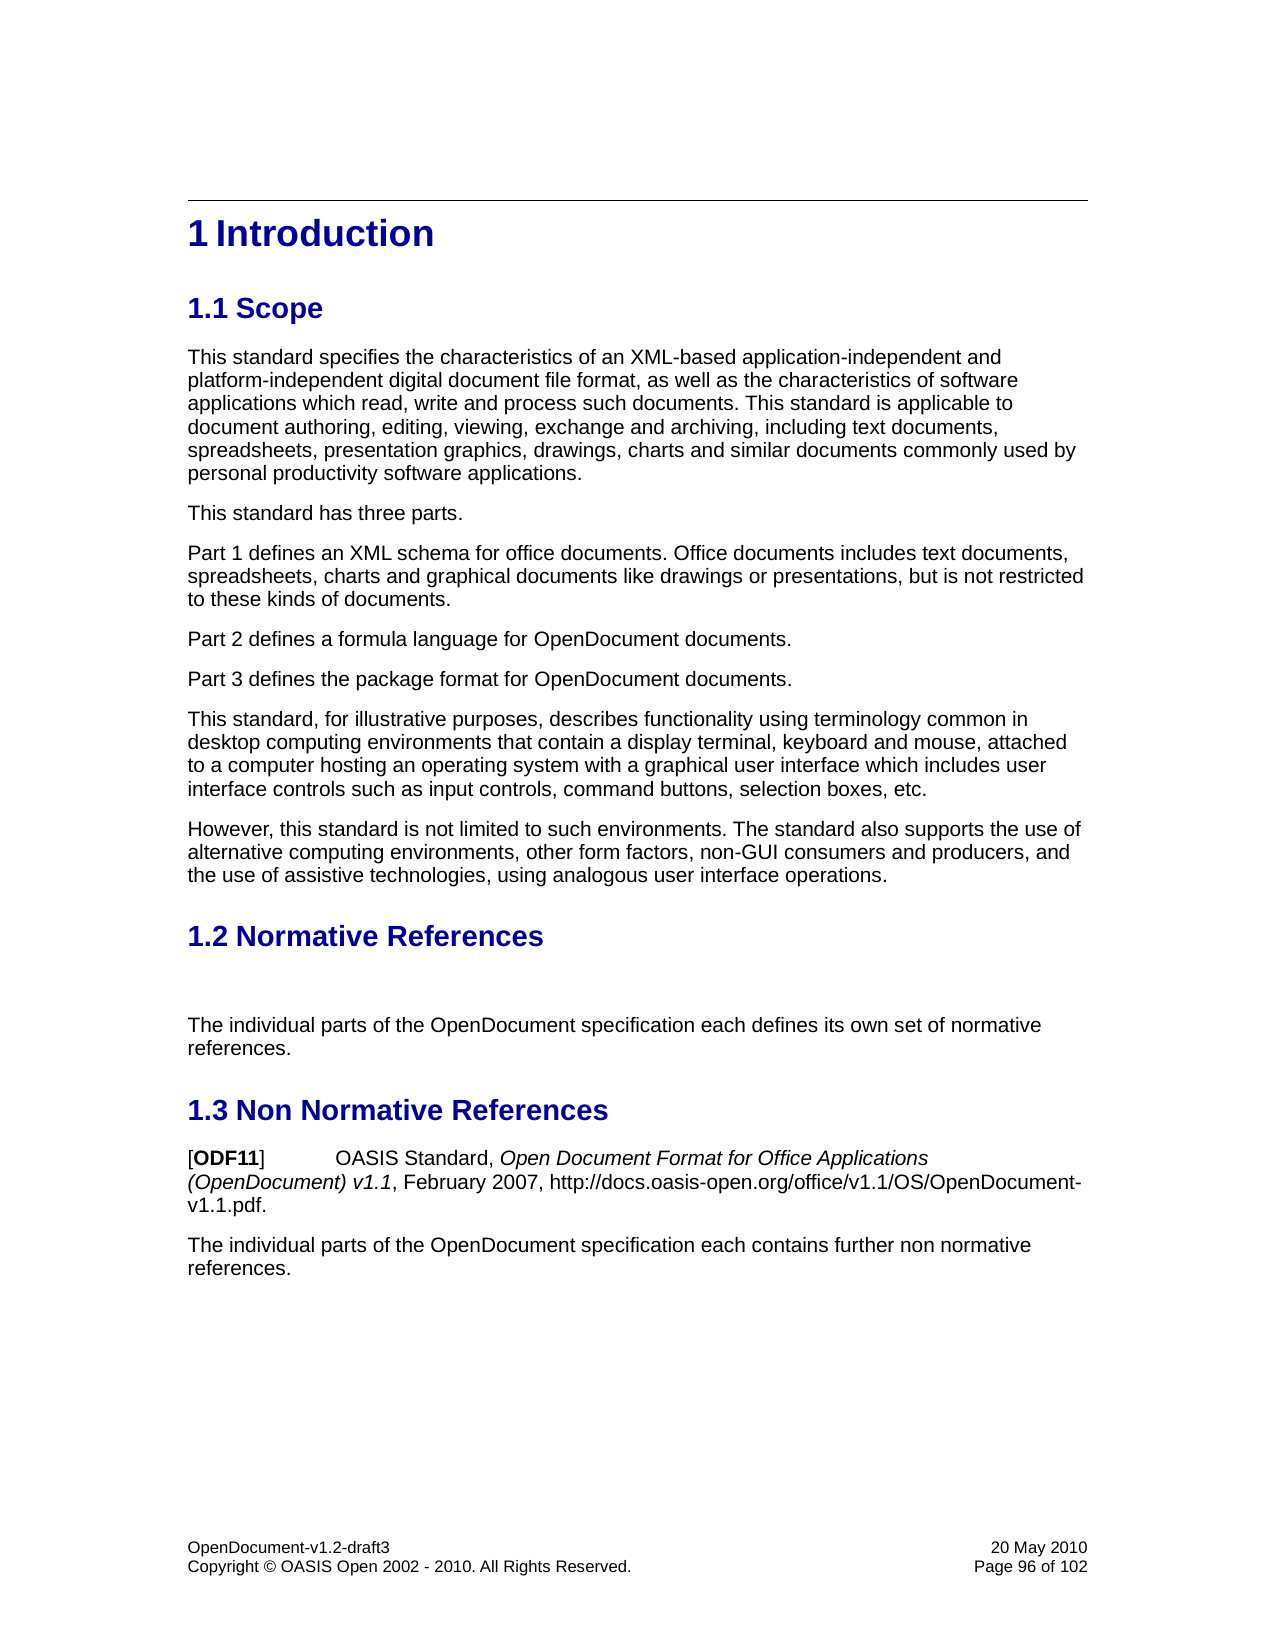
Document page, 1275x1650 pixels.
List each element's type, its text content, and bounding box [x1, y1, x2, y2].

text Part 1 defines an XML schema for office documents. Office documents includes text documents, spreadsheets, charts and graphical documents like drawings or presentations, but is not restricted to these kinds of documents. [187, 542, 1088, 611]
text Part 2 defines a formula language for OpenDocument documents. [187, 628, 1088, 651]
subtitle Non Normative References [187, 1093, 1088, 1126]
text The individual parts of the OpenDocument specification each defines its own set of normative references. [187, 1014, 1088, 1060]
text This standard, for illustrative purposes, describes functionality using terminology common in desktop computing environments that contain a display terminal, keyboard and mouse, attached to a computer hosting an operating system with a graphical user interface which includes user interface controls such as input controls, command buttons, selection boxes, etc. [187, 708, 1088, 801]
text However, this standard is not limited to such environments. The standard also supports the use of alternative computing environments, other form factors, non-GUI consumers and producers, and the use of assistive technologies, using analogous user interface operations. [187, 817, 1088, 887]
text [ODF11] OASIS Standard, Open Document Format for Office Applications (OpenDocument) v1.1, February 2007, http://docs.oasis-open.org/office/v1.1/OS/OpenDocument-v1.1.pdf. [187, 1147, 1088, 1217]
subtitle Normative References [187, 920, 1088, 953]
text Part 3 defines the package format for OpenDocument documents. [187, 668, 1088, 691]
text The individual parts of the OpenDocument specification each contains further non normative references. [187, 1233, 1088, 1280]
subtitle Scope [187, 292, 1088, 325]
text This standard has three parts. [187, 502, 1088, 525]
subtitle Introduction [187, 201, 1088, 254]
text This standard specifies the characteristics of an XML-based application-independent and platform-independent digital document file format, as well as the characteristics of software applications which read, write and process such documents. This standard is applicable to document authoring, editing, viewing, exchange and archiving, including text documents, spreadsheets, presentation graphics, drawings, charts and similar documents commonly used by personal productivity software applications. [187, 346, 1088, 485]
